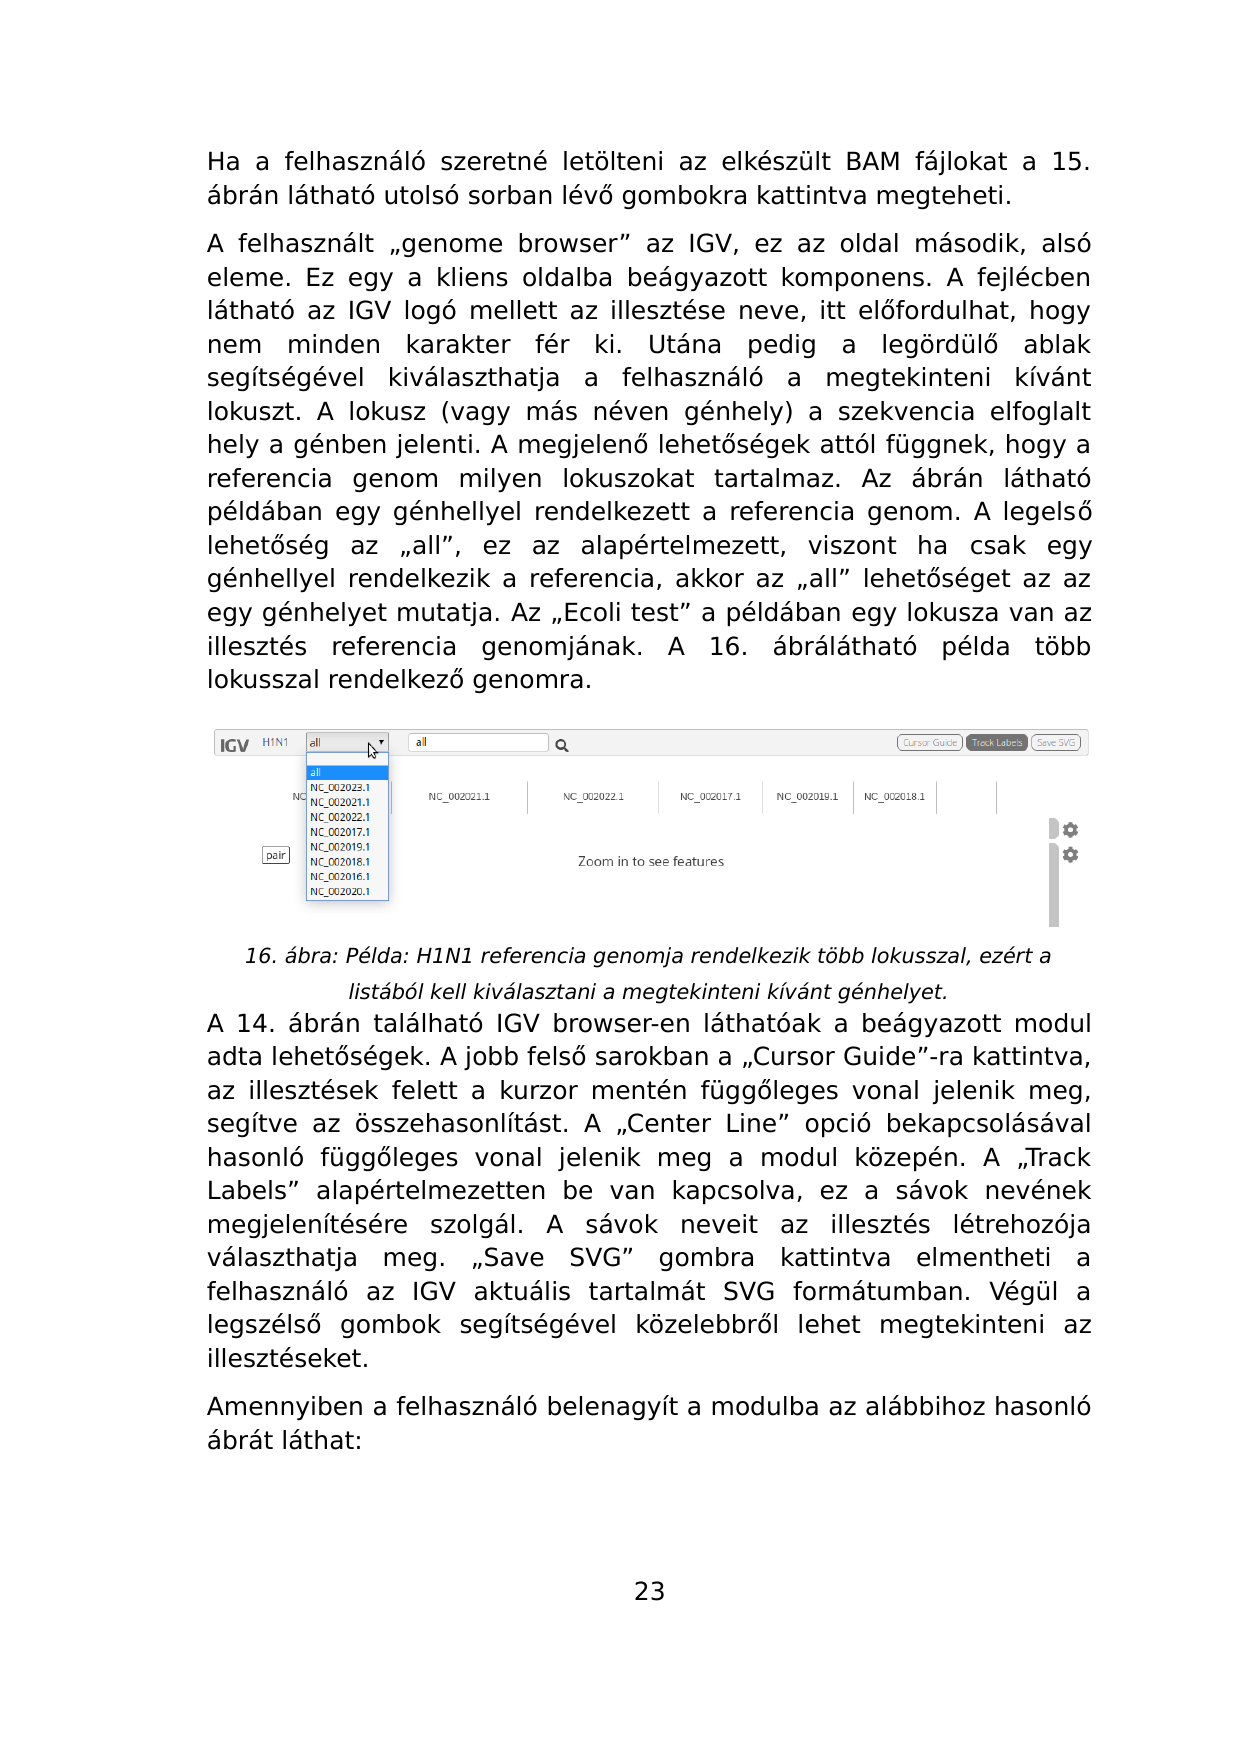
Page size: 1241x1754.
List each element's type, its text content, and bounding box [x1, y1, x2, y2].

text A 14. ábrán található IGV browser-en láthatóak a beágyazott modul adta lehetőségek. A jobb felső sarokban a „Cursor Guide”-ra kattintva, az illesztések felett a kurzor mentén függőleges vonal jelenik meg, segítve az összehasonlítást. A „Center Line” opció bekapcsolásával hasonló függőleges vonal jelenik meg a modul közepén. A „Track Labels” alapértelmezetten be van kapcsolva, ez a sávok nevének megjelenítésére szolgál. A sávok neveit az illesztés létrehozója választhatja meg. „Save SVG” gombra kattintva elmentheti a felhasználó az IGV aktuális tartalmát SVG formátumban. Végül a legszélső gombok segítségével közelebbről lehet megtekinteni az illesztéseket. [207, 1004, 1093, 1373]
text Amennyiben a felhasználó belenagyít a modulba az alábbihoz hasonló ábrát láthat: [207, 1392, 1093, 1455]
text Ha a felhasználó szeretné letölteni az elkészült BAM fájlokat a 15. ábrán látható utolsó sorban lévő gombokra kattintva megteheti. [207, 148, 1093, 210]
text 16. ábra: Példa: H1N1 referencia genomja rendelkezik több lokusszal, ezért a listából kell kiválasztani a megtekinteni kívánt génhelyet. [207, 927, 1093, 1004]
picture [206, 713, 1093, 927]
text A felhasznált „genome browser” az IGV, ez az oldal második, alsó eleme. Ez egy a kliens oldalba beágyazott komponens. A fejlécben látható az IGV logó mellett az illesztése neve, itt előfordulhat, hogy nem minden karakter fér ki. Utána pedig a legördülő ablak segítségével kiválaszthatja a felhasználó a megtekinteni kívánt lokuszt. A lokusz (vagy más néven génhely) a szekvencia elfoglalt hely a génben jelenti. A megjelenő lehetőségek attól függnek, hogy a referencia genom milyen lokuszokat tartalmaz. Az ábrán látható példában egy génhellyel rendelkezett a referencia genom. A legelső lehetőség az „all”, ez az alapértelmezett, viszont ha csak egy génhellyel rendelkezik a referencia, akkor az „all” lehetőséget az az egy génhelyet mutatja. Az „Ecoli test” a példában egy lokusza van az illesztés referencia genomjának. A 16. ábrálátható példa több lokusszal rendelkező genomra. [207, 229, 1093, 694]
